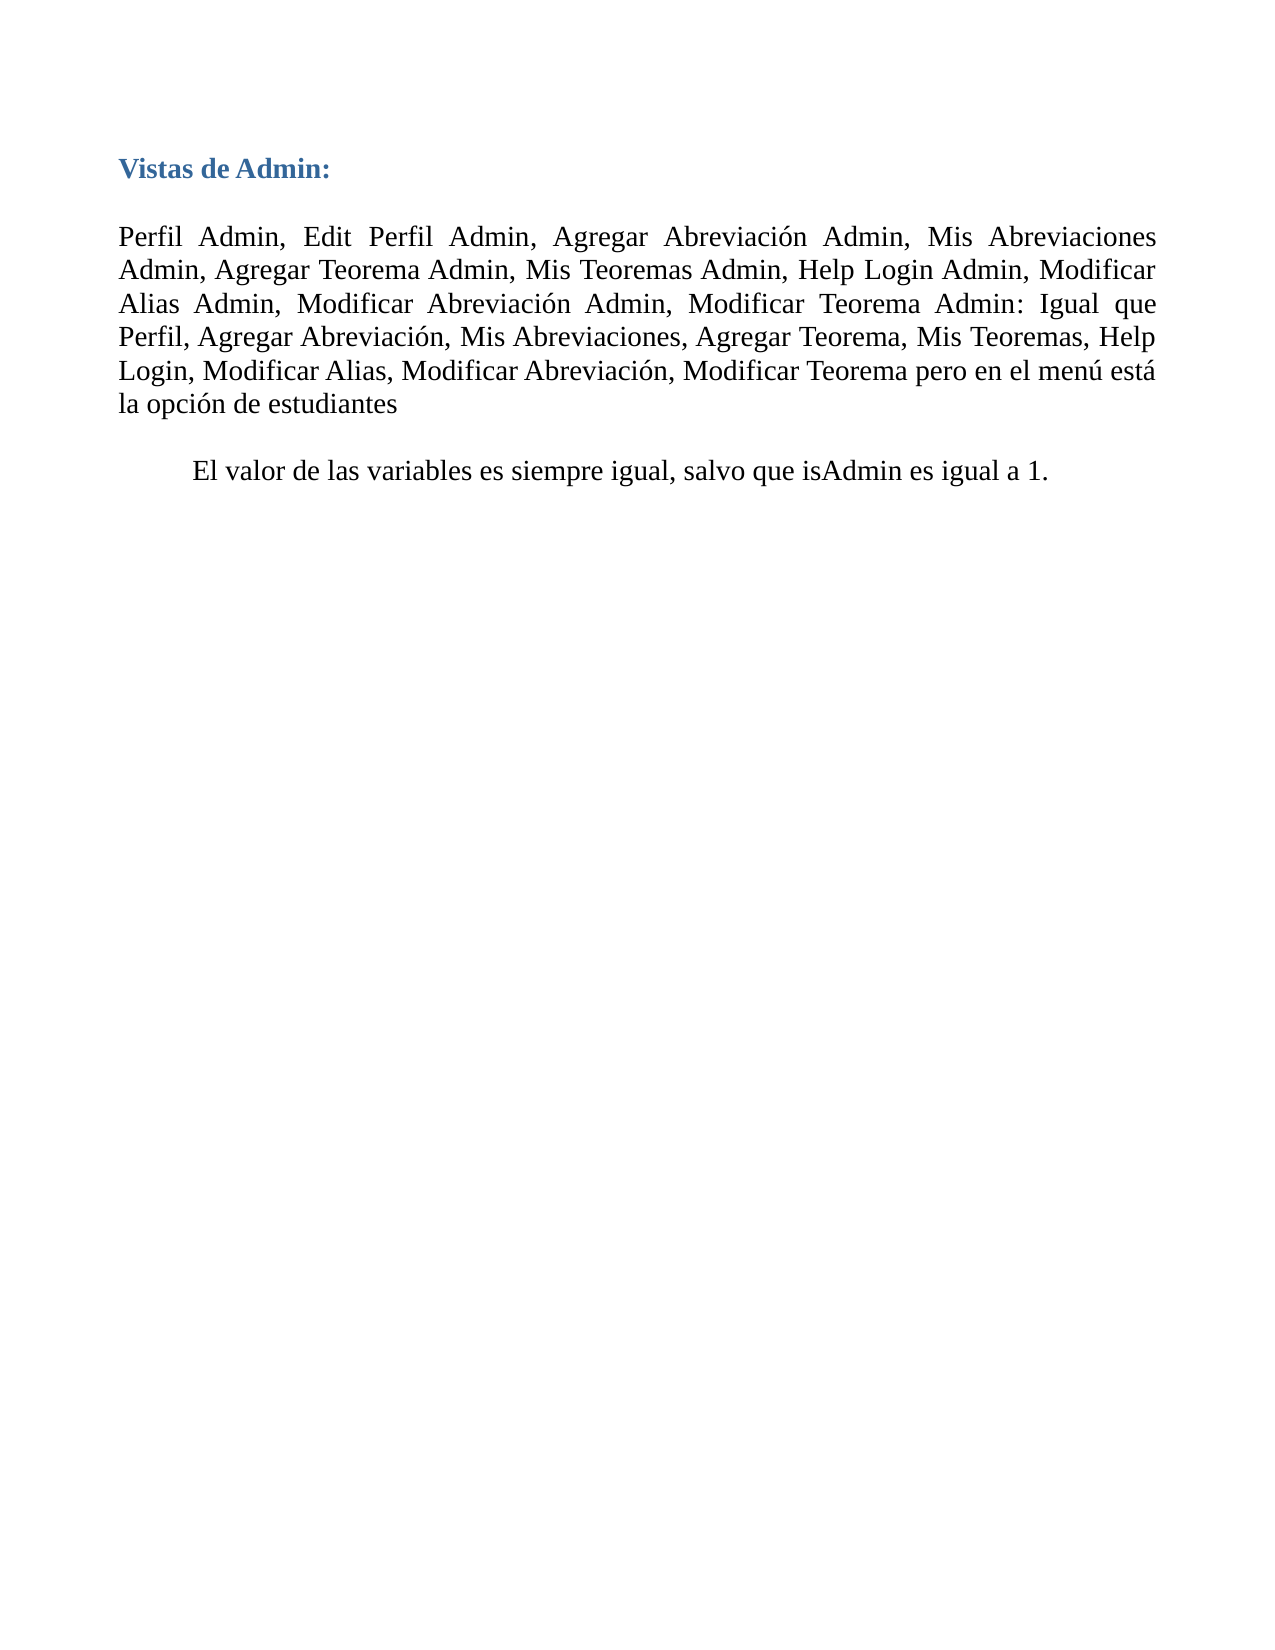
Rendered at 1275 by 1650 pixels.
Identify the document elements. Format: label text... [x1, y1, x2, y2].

text Perfil Admin, Edit Perfil Admin, Agregar Abreviación Admin, Mis Abreviaciones Admin, Agregar Teorema Admin, Mis Teoremas Admin, Help Login Admin, Modificar Alias Admin, Modificar Abreviación Admin, Modificar Teorema Admin: Igual que Perfil, Agregar Abreviación, Mis Abreviaciones, Agregar Teorema, Mis Teoremas, Help Login, Modificar Alias, Modificar Abreviación, Modificar Teorema pero en el menú está la opción de estudiantes [118, 219, 1157, 420]
text Vistas de Admin: [118, 152, 1157, 185]
text El valor de las variables es siempre igual, salvo que isAdmin es igual a 1. [118, 453, 1157, 487]
